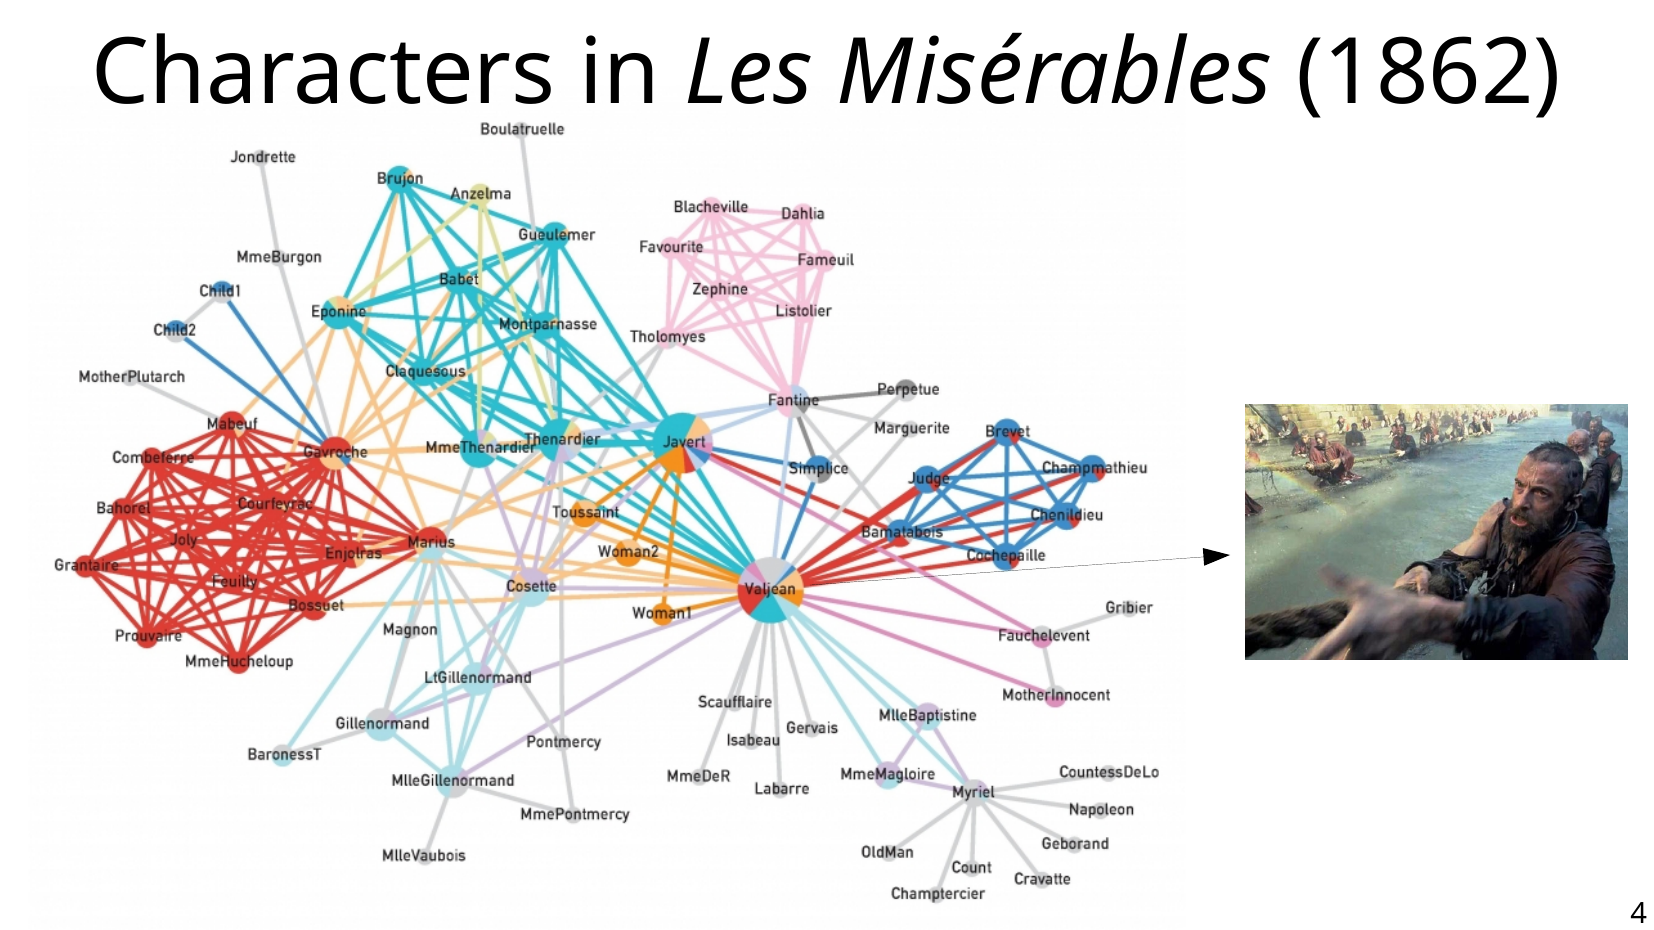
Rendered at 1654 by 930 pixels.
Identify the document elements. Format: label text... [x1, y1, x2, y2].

picture [28, 85, 1186, 930]
title Characters in Les Misérables (1862) [82, 1, 1571, 135]
picture [1245, 404, 1628, 661]
